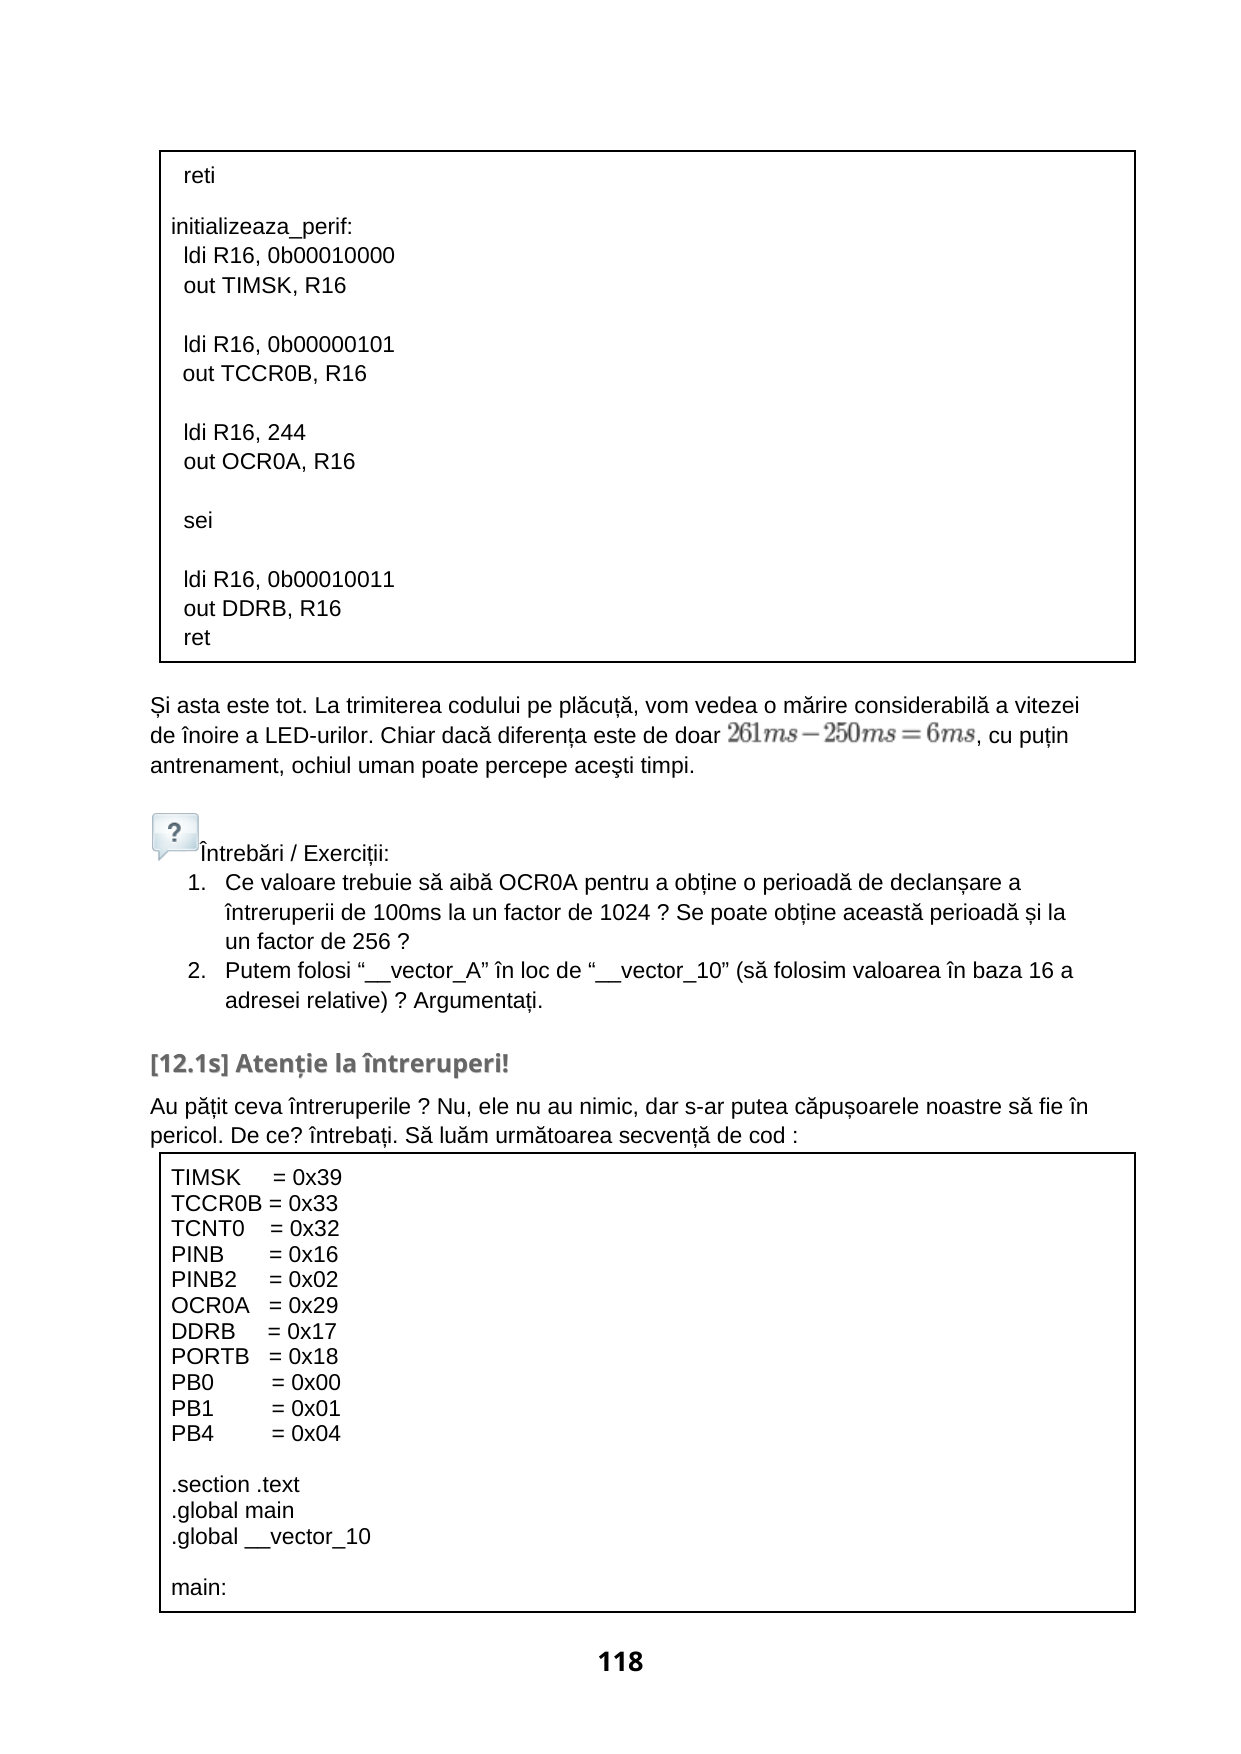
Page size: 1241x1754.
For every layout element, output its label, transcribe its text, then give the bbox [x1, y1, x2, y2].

table_header TIMSK = 0x39 TCCR0B = 0x33 TCNT0 = 0x32 PINB = 0x16 PINB2 = 0x02 OCR0A = 0x29 DDRB = 0x17 PORTB = 0x18 PB0 = 0x00 PB1 = 0x01 PB4 = 0x04 .section .text .global main .global __vector_10 main: [161, 1154, 1134, 1611]
text Au pățit ceva întreruperile ? Nu, ele nu au nimic, dar s-ar putea căpușoarele noastre să fie în pericol. De ce? întrebați. Să luăm următoarea secvență de cod : [150, 1093, 1091, 1148]
list Ce valoare trebuie să aibă OCR0A pentru a obține o perioadă de declanșare a întreruperii de 100ms la un factor de 1024 ? Se poate obține această perioadă și la un factor de 256 ? [187, 870, 1091, 954]
subtitle [12.1s] Atenție la întreruperi! [150, 1046, 1091, 1080]
table_header reti initializeaza_perif: ldi R16, 0b00010000 out TIMSK, R16 ldi R16, 0b00000101 out TCCR0B, R16 ldi R16, 244 out OCR0A, R16 sei ldi R16, 0b00010011 out DDRB, R16 ret [161, 152, 1134, 661]
picture [150, 811, 200, 862]
list Putem folosi “__vector_A” în loc de “__vector_10” (să folosim valoarea în baza 16 a adresei relative) ? Argumentați. [187, 958, 1091, 1013]
text Întrebări / Exerciții: [150, 837, 1091, 866]
text Și asta este tot. La trimiterea codului pe plăcuță, vom vedea o mărire considerabilă a vitezei de înoire a LED-urilor. Chiar dacă diferența este de doar , cu puțin antrenament, ochiul uman poate percepe aceşti timpi. [150, 692, 1091, 778]
picture [727, 721, 976, 744]
